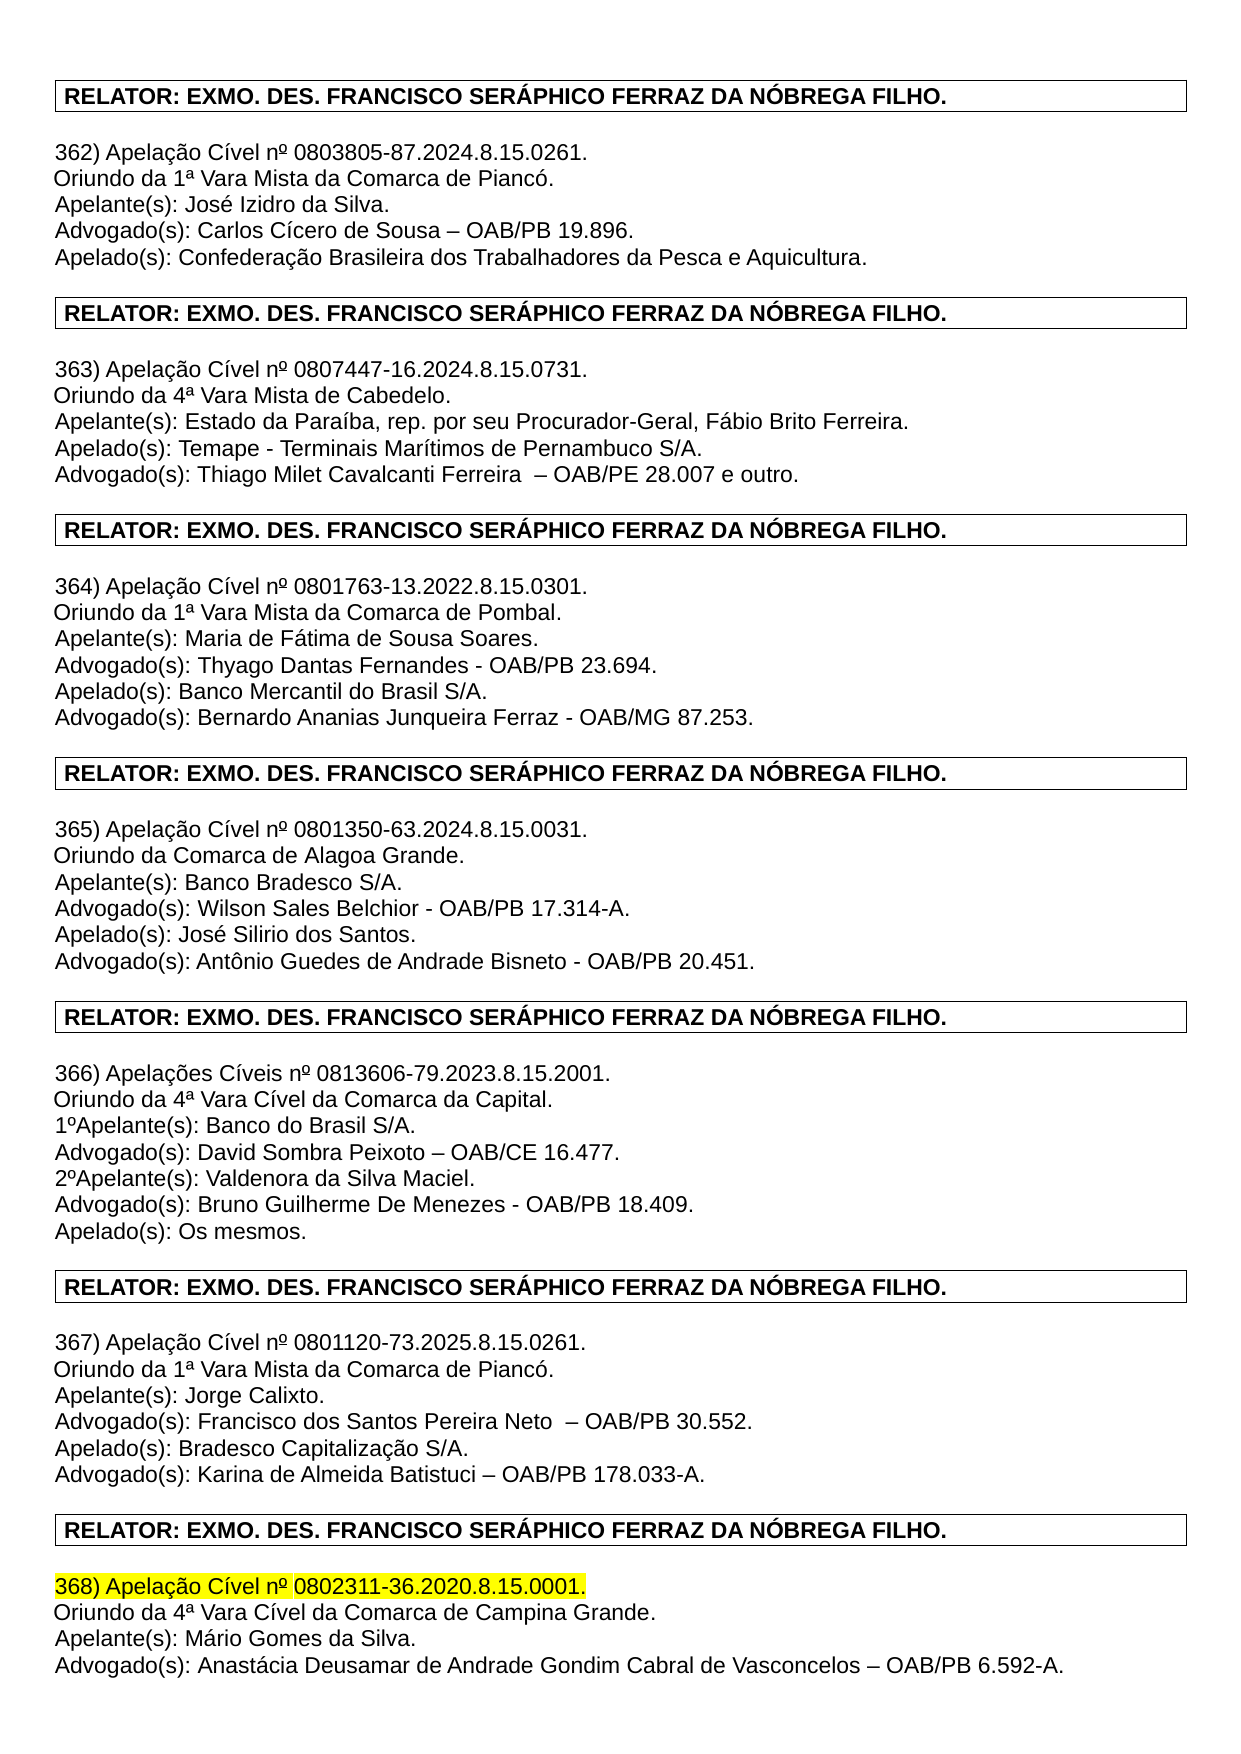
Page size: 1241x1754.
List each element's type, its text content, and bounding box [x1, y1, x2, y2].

text 368) Apelação Cível nº 0802311-36.2020.8.15.0001. [54, 1573, 1187, 1599]
text Advogado(s): Francisco dos Santos Pereira Neto – OAB/PB 30.552. [54, 1408, 1187, 1435]
text RELATOR: EXMO. DES. FRANCISCO SERÁPHICO FERRAZ DA NÓBREGA FILHO. [56, 1002, 1186, 1032]
text Advogado(s): Carlos Cícero de Sousa – OAB/PB 19.896. [54, 217, 1187, 244]
text Apelante(s): Banco Bradesco S/A. [54, 869, 1187, 895]
text Advogado(s): Thiago Milet Cavalcanti Ferreira – OAB/PE 28.007 e outro. [54, 461, 1187, 487]
text Apelado(s): Bradesco Capitalização S/A. [54, 1435, 1187, 1461]
text 364) Apelação Cível nº 0801763-13.2022.8.15.0301. [54, 573, 1187, 599]
text Advogado(s): Karina de Almeida Batistuci – OAB/PB 178.033-A. [54, 1461, 1187, 1487]
text Apelante(s): Mário Gomes da Silva. [54, 1625, 1187, 1652]
text Advogado(s): Anastácia Deusamar de Andrade Gondim Cabral de Vasconcelos – OAB/PB 6.592-A. [54, 1652, 1187, 1678]
text Advogado(s): David Sombra Peixoto – OAB/CE 16.477. [54, 1138, 1187, 1165]
text Advogado(s): Thyago Dantas Fernandes - OAB/PB 23.694. [54, 652, 1187, 678]
text Oriundo da 4ª Vara Cível da Comarca da Capital. [53, 1086, 1187, 1112]
text Oriundo da 1ª Vara Mista da Comarca de Piancó. [53, 1356, 1187, 1382]
text RELATOR: EXMO. DES. FRANCISCO SERÁPHICO FERRAZ DA NÓBREGA FILHO. [56, 758, 1186, 789]
text Oriundo da 1ª Vara Mista da Comarca de Piancó. [53, 165, 1187, 191]
text 1ºApelante(s): Banco do Brasil S/A. [54, 1112, 1187, 1138]
text RELATOR: EXMO. DES. FRANCISCO SERÁPHICO FERRAZ DA NÓBREGA FILHO. [56, 1271, 1186, 1302]
text Advogado(s): Bruno Guilherme De Menezes - OAB/PB 18.409. [54, 1191, 1187, 1218]
text Apelante(s): Maria de Fátima de Sousa Soares. [54, 625, 1187, 652]
text Apelante(s): José Izidro da Silva. [54, 191, 1187, 217]
text Advogado(s): Wilson Sales Belchior - OAB/PB 17.314-A. [54, 895, 1187, 921]
text Advogado(s): Antônio Guedes de Andrade Bisneto - OAB/PB 20.451. [54, 948, 1187, 974]
text Apelante(s): Jorge Calixto. [54, 1382, 1187, 1408]
text Apelado(s): Confederação Brasileira dos Trabalhadores da Pesca e Aquicultura. [54, 244, 1187, 270]
text 366) Apelações Cíveis nº 0813606-79.2023.8.15.2001. [54, 1059, 1187, 1086]
text 365) Apelação Cível nº 0801350-63.2024.8.15.0031. [54, 816, 1187, 842]
text RELATOR: EXMO. DES. FRANCISCO SERÁPHICO FERRAZ DA NÓBREGA FILHO. [56, 1515, 1186, 1545]
text Oriundo da 4ª Vara Mista de Cabedelo. [53, 382, 1187, 408]
text Apelado(s): Temape - Terminais Marítimos de Pernambuco S/A. [54, 434, 1187, 461]
text RELATOR: EXMO. DES. FRANCISCO SERÁPHICO FERRAZ DA NÓBREGA FILHO. [56, 298, 1186, 328]
text 363) Apelação Cível nº 0807447-16.2024.8.15.0731. [54, 356, 1187, 382]
text RELATOR: EXMO. DES. FRANCISCO SERÁPHICO FERRAZ DA NÓBREGA FILHO. [56, 515, 1186, 545]
text 367) Apelação Cível nº 0801120-73.2025.8.15.0261. [54, 1329, 1187, 1356]
text 2ºApelante(s): Valdenora da Silva Maciel. [54, 1165, 1187, 1191]
text Apelado(s): José Silirio dos Santos. [54, 921, 1187, 948]
text 362) Apelação Cível nº 0803805-87.2024.8.15.0261. [54, 138, 1187, 165]
text Apelado(s): Os mesmos. [54, 1218, 1187, 1244]
text RELATOR: EXMO. DES. FRANCISCO SERÁPHICO FERRAZ DA NÓBREGA FILHO. [56, 81, 1186, 111]
text Apelado(s): Banco Mercantil do Brasil S/A. [54, 678, 1187, 704]
text Advogado(s): Bernardo Ananias Junqueira Ferraz - OAB/MG 87.253. [54, 704, 1187, 731]
text Apelante(s): Estado da Paraíba, rep. por seu Procurador-Geral, Fábio Brito Ferreira. [54, 408, 1187, 434]
text Oriundo da 4ª Vara Cível da Comarca de Campina Grande. [53, 1599, 1187, 1625]
text Oriundo da 1ª Vara Mista da Comarca de Pombal. [53, 599, 1187, 625]
text Oriundo da Comarca de Alagoa Grande. [53, 842, 1187, 869]
